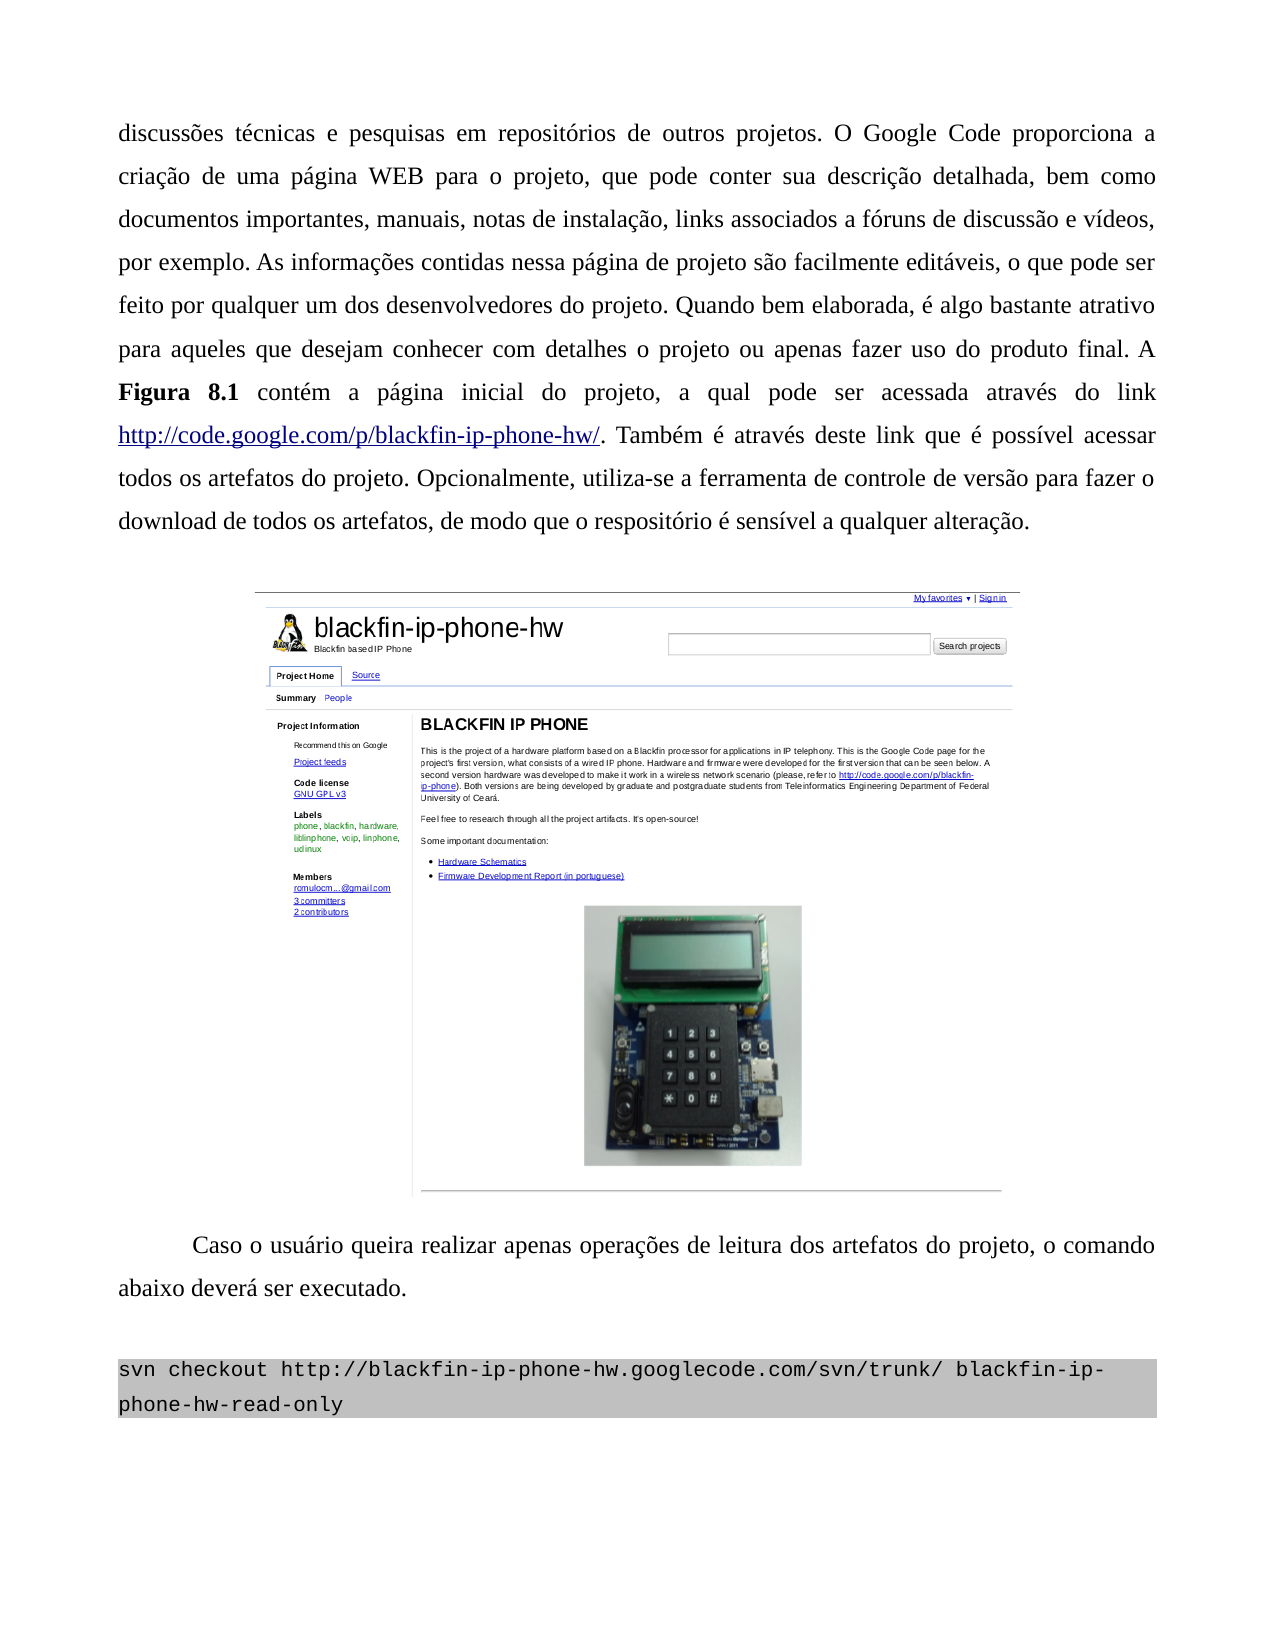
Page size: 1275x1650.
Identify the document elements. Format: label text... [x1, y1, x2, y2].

text svn checkout http://blackfin-ip-phone-hw.googlecode.com/svn/trunk/ blackfin-ip-phone-hw-read-only [118, 1359, 1157, 1418]
text Caso o usuário queira realizar apenas operações de leitura dos artefatos do projeto, o comando abaixo deverá ser executado. [118, 1230, 1157, 1302]
picture [254, 592, 1021, 1197]
text discussões técnicas e pesquisas em repositórios de outros projetos. O Google Code proporciona a criação de uma página WEB para o projeto, que pode conter sua descrição detalhada, bem como documentos importantes, manuais, notas de instalação, links associados a fóruns de discussão e vídeos, por exemplo. As informações contidas nessa página de projeto são facilmente editáveis, o que pode ser feito por qualquer um dos desenvolvedores do projeto. Quando bem elaborada, é algo bastante atrativo para aqueles que desejam conhecer com detalhes o projeto ou apenas fazer uso do produto final. A Figura 8.1 contém a página inicial do projeto, a qual pode ser acessada através do link http://code.google.com/p/blackfin-ip-phone-hw/. Também é através deste link que é possível acessar todos os artefatos do projeto. Opcionalmente, utiliza-se a ferramenta de controle de versão para fazer o download de todos os artefatos, de modo que o respositório é sensível a qualquer alteração. [118, 118, 1157, 535]
